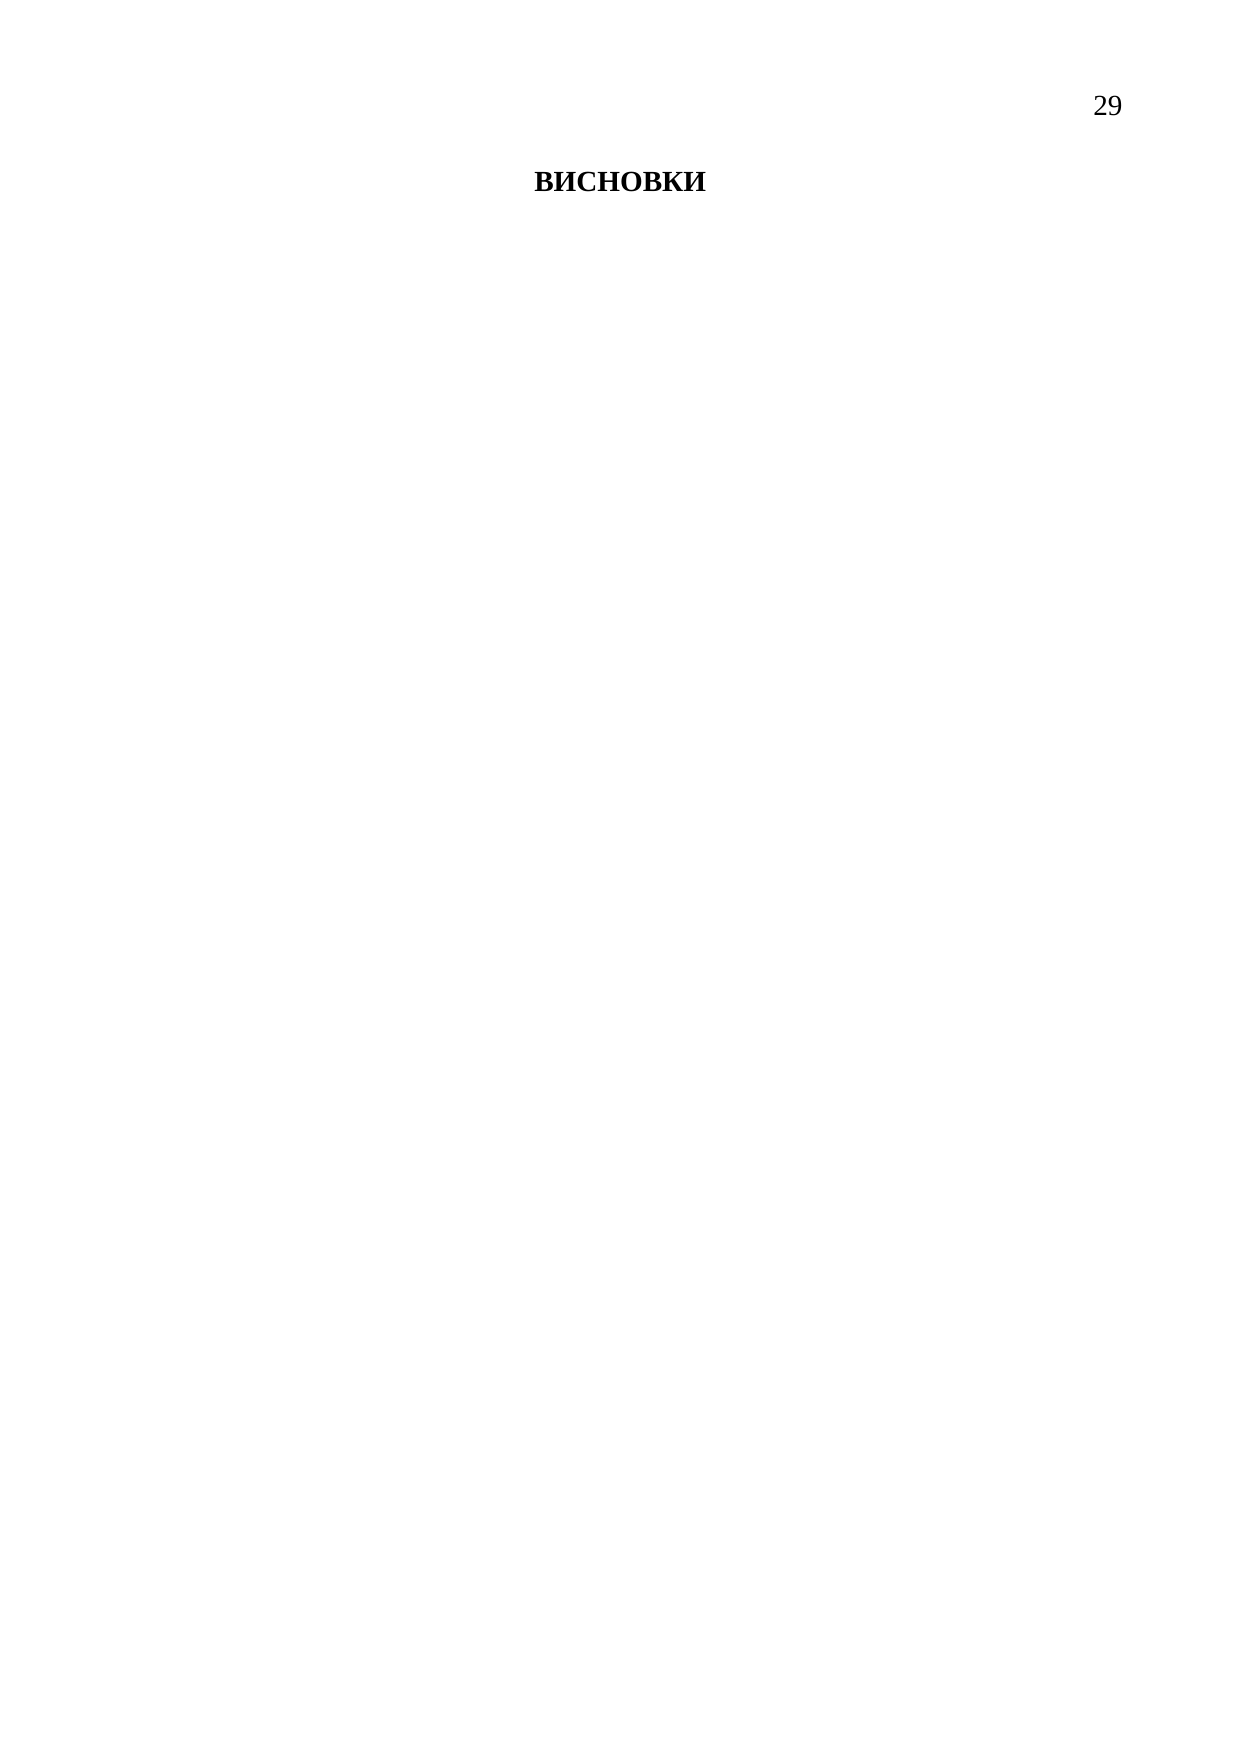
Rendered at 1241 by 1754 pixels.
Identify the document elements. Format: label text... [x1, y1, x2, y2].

subtitle Висновки [118, 164, 1122, 197]
